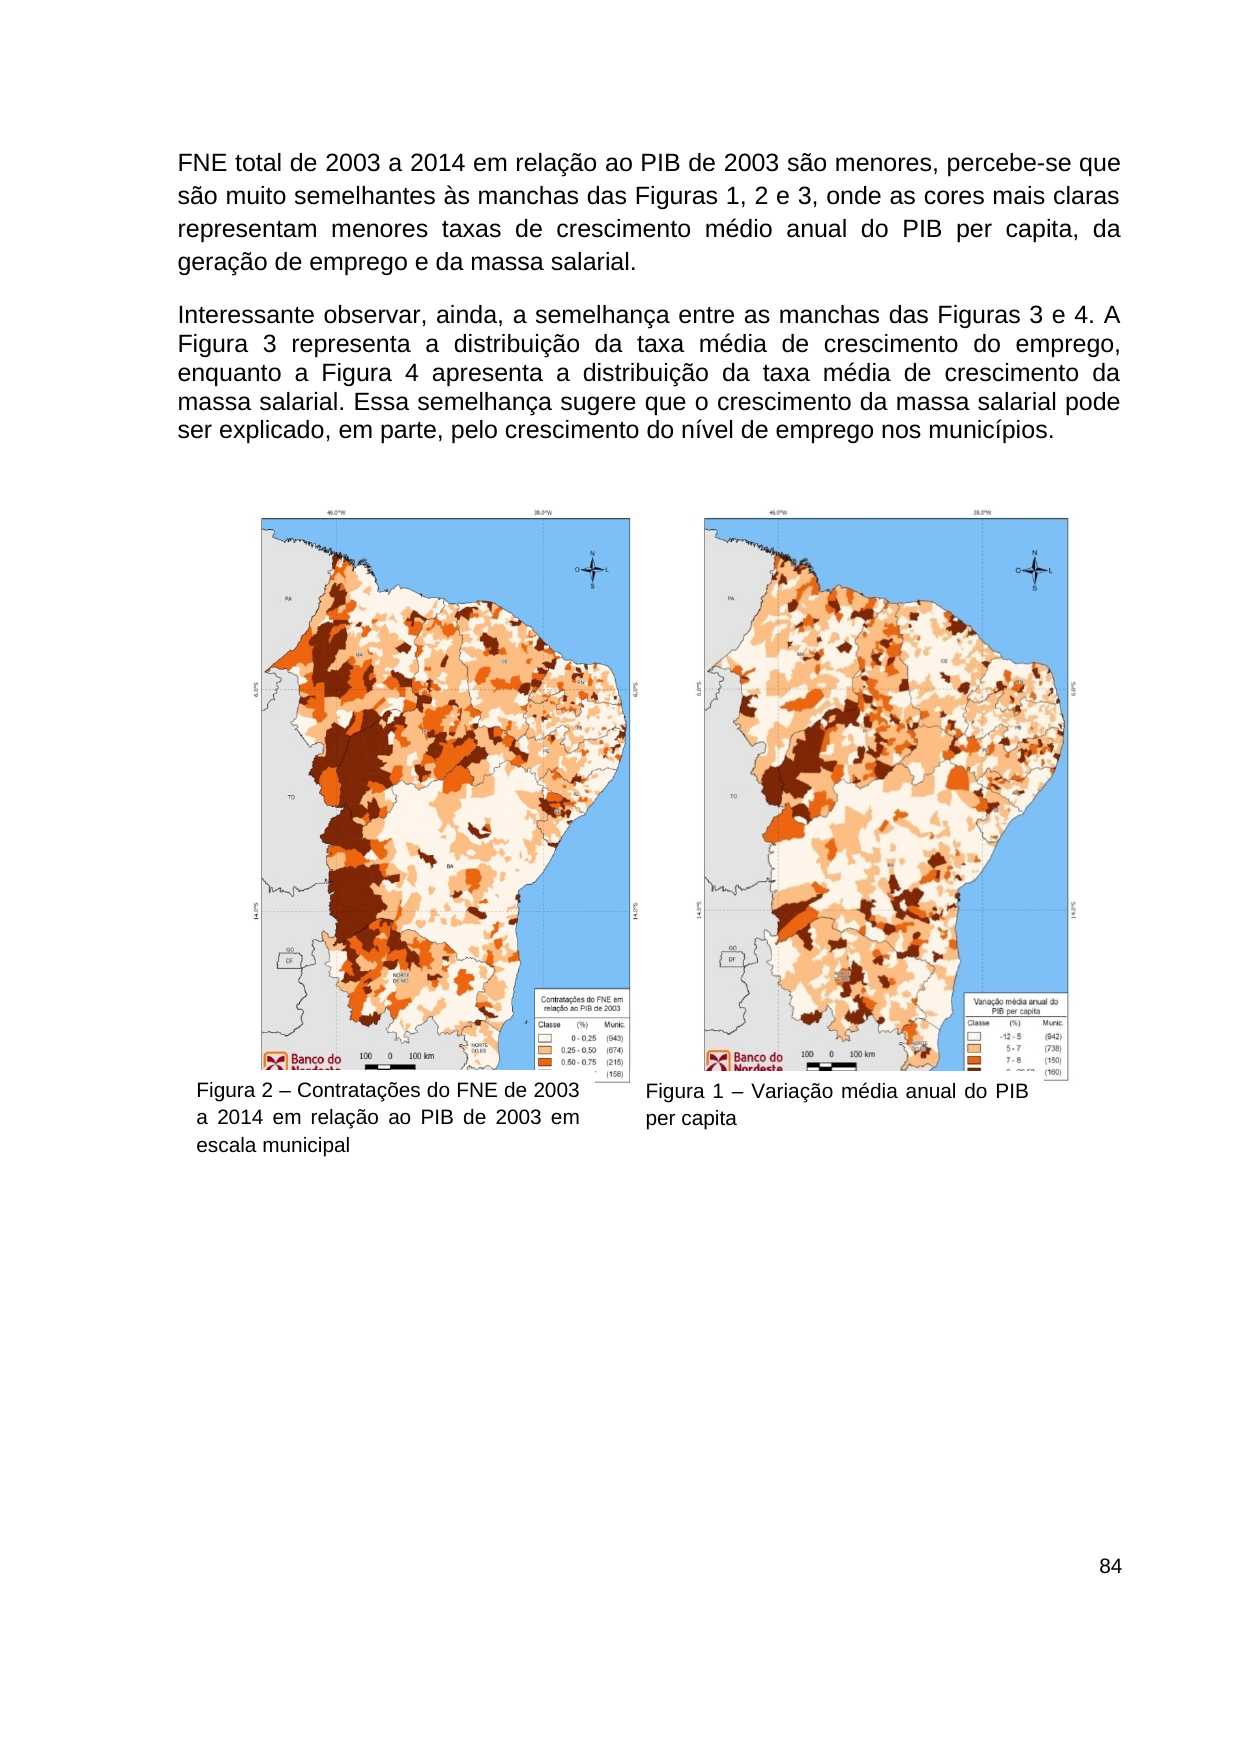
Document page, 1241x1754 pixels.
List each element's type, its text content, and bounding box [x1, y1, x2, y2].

text Figura 1 – Variação média anual do PIB per capita [645, 1078, 1029, 1130]
text Figura 2 – Contratações do FNE de 2003 a 2014 em relação ao PIB de 2003 em escala municipal [196, 1078, 580, 1157]
text FNE total de 2003 a 2014 em relação ao PIB de 2003 são menores, percebe-se que são muito semelhantes às manchas das Figuras 1, 2 e 3, onde as cores mais claras representam menores taxas de crescimento médio anual do PIB per capita, da geração de emprego e da massa salarial. [177, 148, 1122, 275]
text Interessante observar, ainda, a semelhança entre as manchas das Figuras 3 e 4. A Figura 3 representa a distribuição da taxa média de crescimento do emprego, enquanto a Figura 4 apresenta a distribuição da taxa média de crescimento da massa salarial. Essa semelhança sugere que o crescimento da massa salarial pode ser explicado, em parte, pelo crescimento do nível de emprego nos municípios. [177, 301, 1122, 444]
